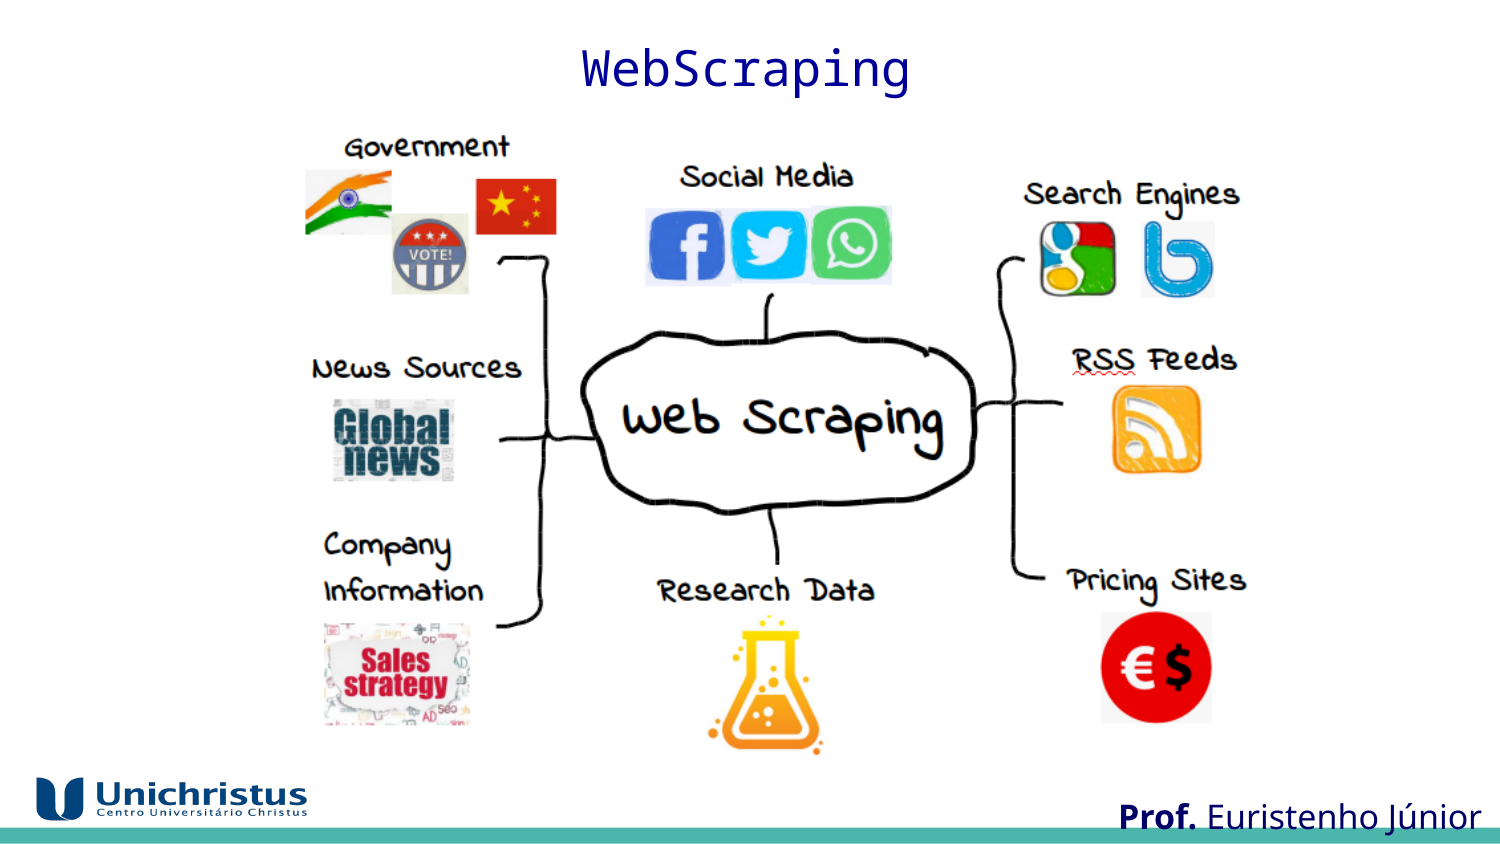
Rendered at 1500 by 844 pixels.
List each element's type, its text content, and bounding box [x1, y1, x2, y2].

picture [295, 118, 1252, 760]
text_box WebScraping [566, 25, 927, 99]
picture [32, 775, 311, 822]
